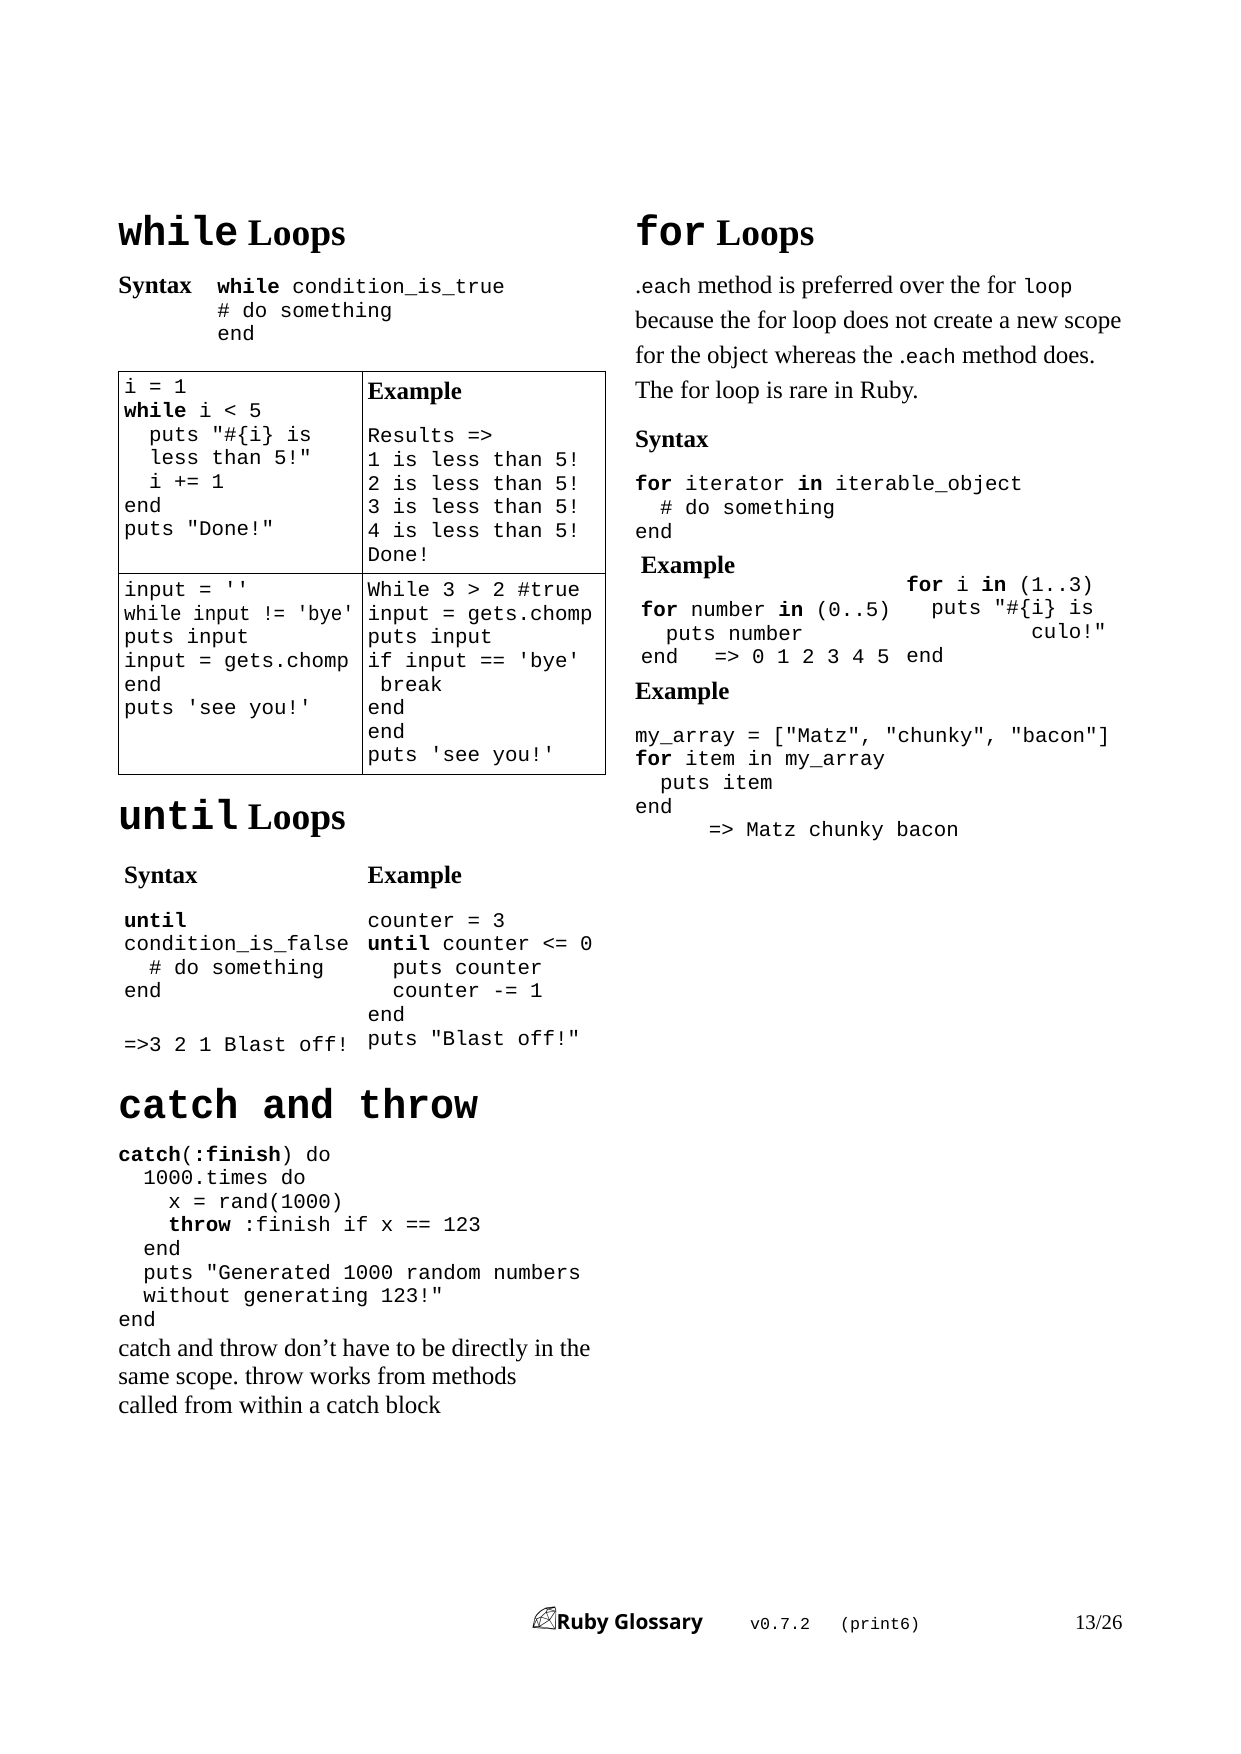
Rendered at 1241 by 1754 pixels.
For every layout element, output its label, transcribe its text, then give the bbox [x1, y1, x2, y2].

subtitle until Loops [118, 795, 605, 842]
table_header Syntax until condition_is_false # do something end =>3 2 1 Blast off! [118, 855, 362, 1063]
text # do something [118, 300, 605, 323]
table_header Example counter = 3 until counter <= 0 puts counter counter -= 1 end puts "Blast off!" [362, 855, 605, 1063]
text end [118, 323, 605, 347]
text throw :finish if x == 123 [118, 1214, 605, 1238]
text puts item [635, 772, 1122, 796]
table_header for i in (1..3) puts "#{i} is culo!" end [900, 544, 1122, 676]
text 1000.times do [118, 1167, 605, 1191]
text end [118, 1309, 605, 1333]
subtitle catch and throw [118, 1084, 605, 1131]
table_cell input = '' while input != 'bye' puts input input = gets.chomp end puts 'see you!' [119, 574, 362, 774]
table_header Example for number in (0..5) puts number end => 0 1 2 3 4 5 [635, 544, 900, 676]
text end [635, 521, 1122, 544]
text Example [635, 676, 1122, 704]
text end [118, 1238, 605, 1262]
text for iterator in iterable_object [635, 473, 1122, 497]
text Syntax [635, 424, 1122, 453]
text puts "Generated 1000 random numbers [118, 1262, 605, 1285]
table_header Example Results => 1 is less than 5! 2 is less than 5! 3 is less than 5! 4 is less than 5! Done! [363, 372, 605, 573]
text my_array = ["Matz", "chunky", "bacon"] [635, 725, 1122, 748]
text # do something [635, 497, 1122, 521]
text catch(:finish) do [118, 1143, 605, 1167]
text without generating 123!" [118, 1285, 605, 1309]
table_cell While 3 > 2 #true input = gets.chomp puts input if input == 'bye' break end end puts 'see you!' [363, 574, 605, 774]
subtitle for Loops [635, 210, 1122, 258]
picture [530, 1605, 557, 1630]
table_header i = 1 while i < 5 puts "#{i} is less than 5!" i += 1 end puts "Done!" [119, 372, 362, 573]
text x = rand(1000) [118, 1191, 605, 1214]
text called from within a catch block [118, 1390, 605, 1419]
text end [635, 796, 1122, 819]
subtitle while Loops [118, 210, 605, 258]
text catch and throw don’t have to be directly in the same scope. throw works from methods [118, 1333, 605, 1390]
text => Matz chunky bacon [635, 819, 1122, 843]
text .each method is preferred over the for loop because the for loop does not create a new scope for the object whereas the .each method does. The for loop is rare in Ruby. [635, 270, 1122, 404]
text for item in my_array [635, 748, 1122, 772]
text Syntax while condition_is_true [118, 270, 605, 300]
